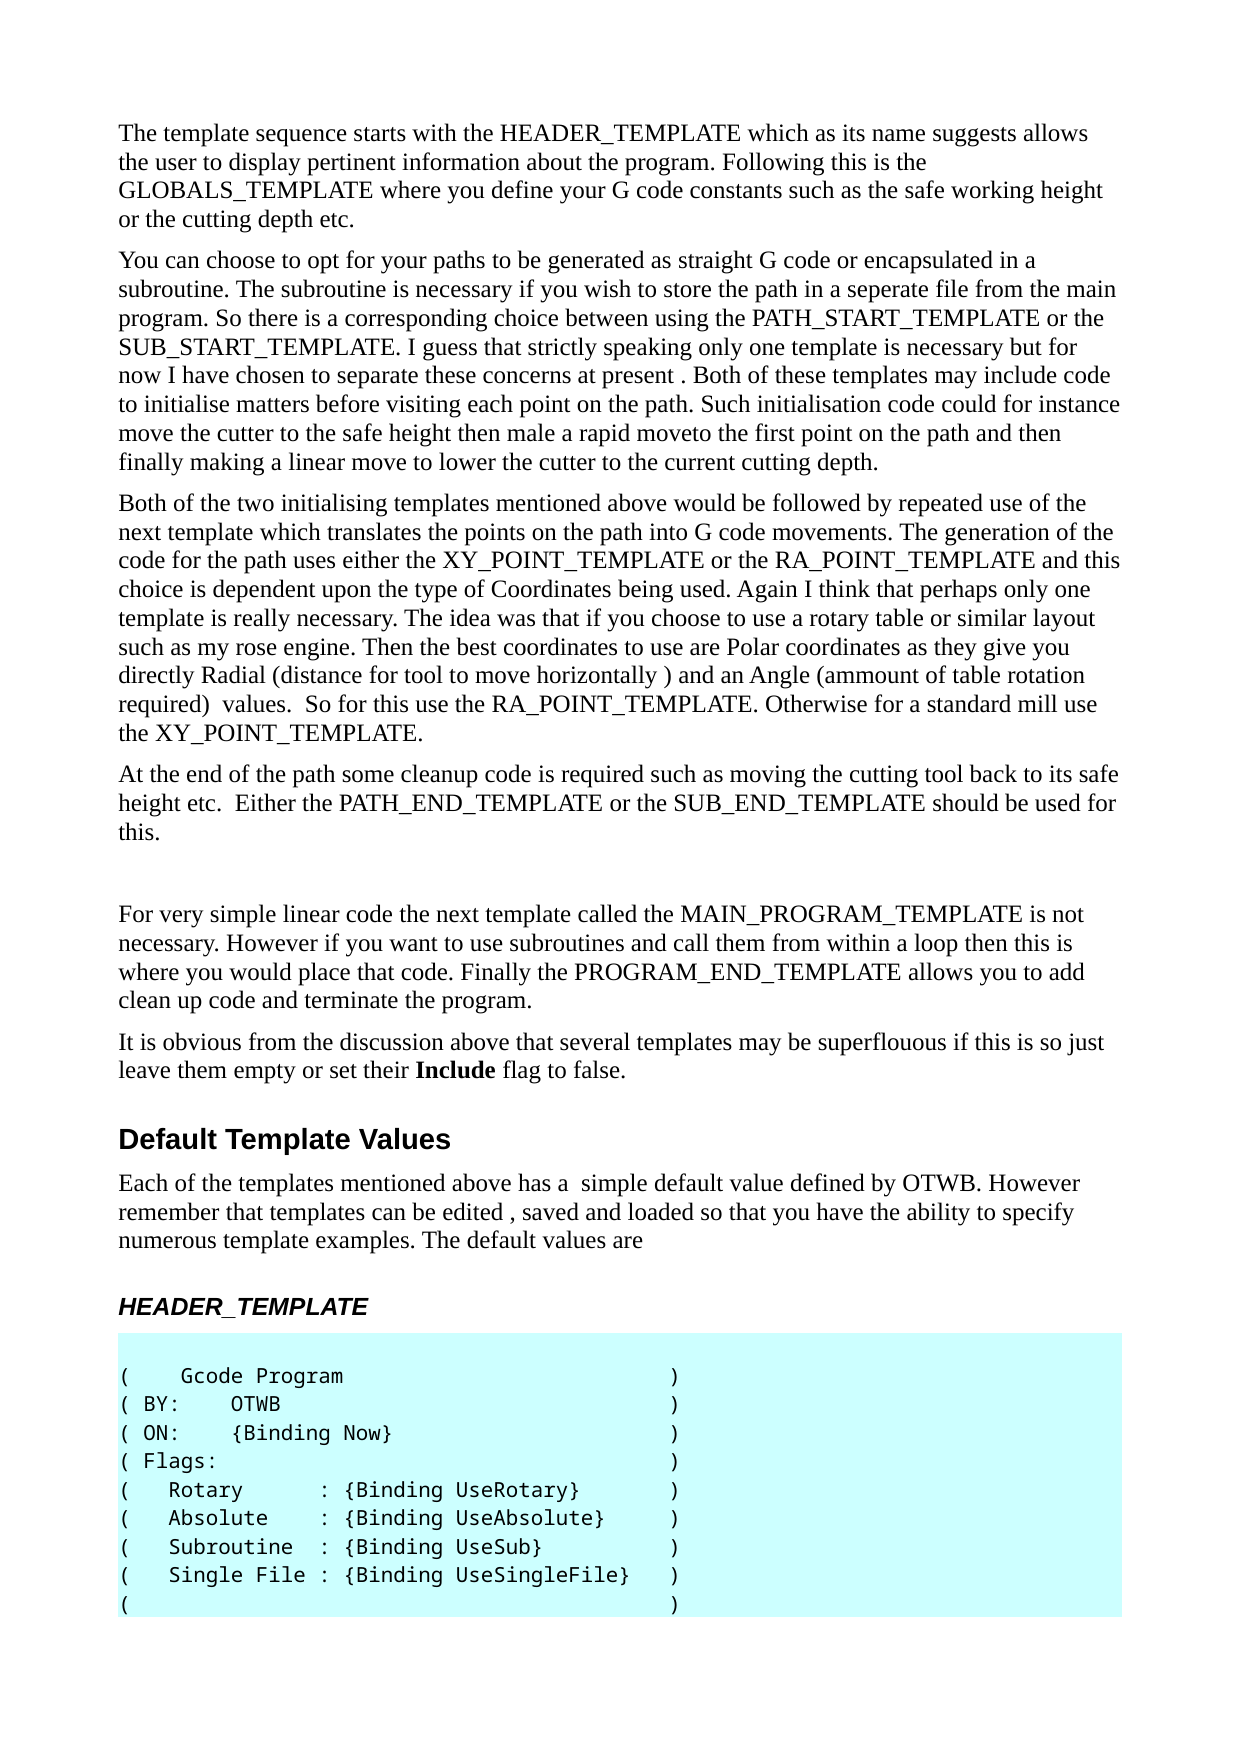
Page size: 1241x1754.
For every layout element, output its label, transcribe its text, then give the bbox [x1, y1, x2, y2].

text ( BY: OTWB ) [118, 1389, 1122, 1418]
text Both of the two initialising templates mentioned above would be followed by repeated use of the next template which translates the points on the path into G code movements. The generation of the code for the path uses either the XY_POINT_TEMPLATE or the RA_POINT_TEMPLATE and this choice is dependent upon the type of Coordinates being used. Again I think that perhaps only one template is really necessary. The idea was that if you choose to use a rotary table or similar layout such as my rose engine. Then the best coordinates to use are Polar coordinates as they give you directly Radial (distance for tool to move horizontally ) and an Angle (ammount of table rotation required) values. So for this use the RA_POINT_TEMPLATE. Otherwise for a standard mill use the XY_POINT_TEMPLATE. [118, 488, 1122, 747]
subtitle HEADER_TEMPLATE [118, 1292, 1122, 1320]
text At the end of the path some cleanup code is required such as moving the cutting tool back to its safe height etc. Either the PATH_END_TEMPLATE or the SUB_END_TEMPLATE should be used for this. [118, 759, 1122, 846]
text Each of the templates mentioned above has a simple default value defined by OTWB. However remember that templates can be edited , saved and loaded so that you have the ability to specify numerous template examples. The default values are [118, 1168, 1122, 1254]
text ( ON: {Binding Now} ) [118, 1418, 1122, 1446]
text ( Absolute : {Binding UseAbsolute} ) [118, 1503, 1122, 1532]
subtitle Default Template Values [118, 1122, 1122, 1155]
text The template sequence starts with the HEADER_TEMPLATE which as its name suggests allows the user to display pertinent information about the program. Following this is the GLOBALS_TEMPLATE where you define your G code constants such as the safe working height or the cutting depth etc. [118, 118, 1122, 233]
text ( Rotary : {Binding UseRotary} ) [118, 1475, 1122, 1503]
text ( Flags: ) [118, 1446, 1122, 1475]
text ( Gcode Program ) [118, 1361, 1122, 1389]
text It is obvious from the discussion above that several templates may be superflouous if this is so just leave them empty or set their Include flag to false. [118, 1027, 1122, 1084]
text ( Subroutine : {Binding UseSub} ) [118, 1532, 1122, 1560]
text You can choose to opt for your paths to be generated as straight G code or encapsulated in a subroutine. The subroutine is necessary if you wish to store the path in a seperate file from the main program. So there is a corresponding choice between using the PATH_START_TEMPLATE or the SUB_START_TEMPLATE. I guess that strictly speaking only one template is necessary but for now I have chosen to separate these concerns at present . Both of these templates may include code to initialise matters before visiting each point on the path. Such initialisation code could for instance move the cutter to the safe height then male a rapid moveto the first point on the path and then finally making a linear move to lower the cutter to the current cutting depth. [118, 246, 1122, 476]
text For very simple linear code the next template called the MAIN_PROGRAM_TEMPLATE is not necessary. However if you want to use subroutines and call them from within a loop then this is where you would place that code. Finally the PROGRAM_END_TEMPLATE allows you to add clean up code and terminate the program. [118, 899, 1122, 1014]
text ( Single File : {Binding UseSingleFile} ) [118, 1560, 1122, 1589]
text ( ) [118, 1589, 1122, 1617]
